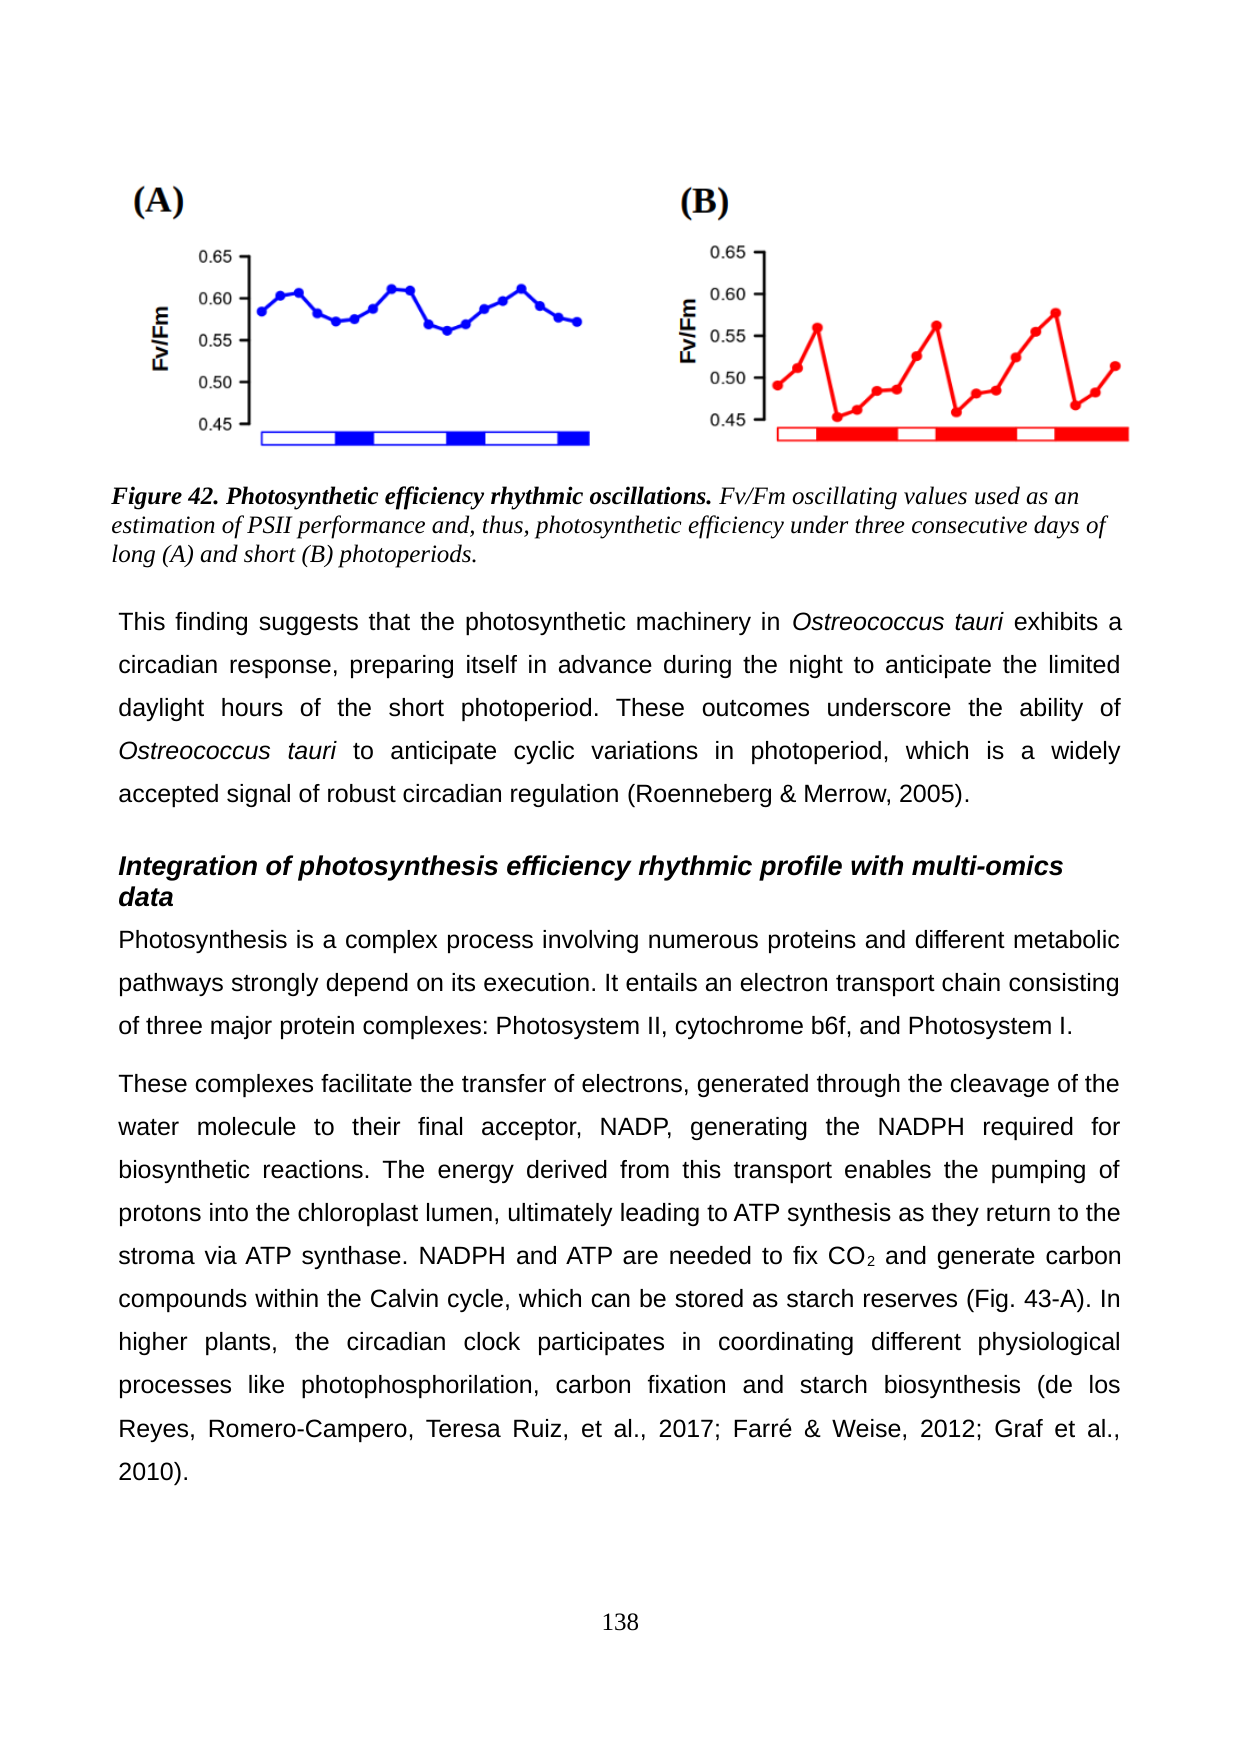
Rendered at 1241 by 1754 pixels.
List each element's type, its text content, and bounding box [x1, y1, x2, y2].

picture [120, 168, 1162, 482]
text Figure 42. Photosynthetic efficiency rhythmic oscillations. Fv/Fm oscillating values used as an estimation of PSII performance and, thus, photosynthetic efficiency under three consecutive days of long (A) and short (B) photoperiods. [111, 482, 1152, 568]
text This finding suggests that the photosynthetic machinery in Ostreococcus tauri exhibits a circadian response, preparing itself in advance during the night to anticipate the limited daylight hours of the short photoperiod. These outcomes underscore the ability of Ostreococcus tauri to anticipate cyclic variations in photoperiod, which is a widely accepted signal of robust circadian regulation (Roenneberg & Merrow, 2005)⁠. [111, 568, 1152, 808]
text These complexes facilitate the transfer of electrons, generated through the cleavage of the water molecule to their final acceptor, NADP, generating the NADPH required for biosynthetic reactions. The energy derived from this transport enables the pumping of protons into the chloroplast lumen, ultimately leading to ATP synthesis as they return to the stroma via ATP synthase. NADPH and ATP are needed to fix CO2 and generate carbon compounds within the Calvin cycle, which can be stored as starch reserves (Fig. 43-A). In higher plants, the circadian clock participates in coordinating different physiological processes like photophosphorilation, carbon fixation and starch biosynthesis (de los Reyes, Romero-Campero, Teresa Ruiz, et al., 2017; Farré & Weise, 2012; Graf et al., 2010)⁠. [118, 1069, 1122, 1486]
subtitle Integration of photosynthesis efficiency rhythmic profile with multi-omics data [118, 850, 1122, 912]
text Photosynthesis is a complex process involving numerous proteins and different metabolic pathways strongly depend on its execution. It entails an electron transport chain consisting of three major protein complexes: Photosystem II, cytochrome b6f, and Photosystem I. [118, 925, 1122, 1040]
